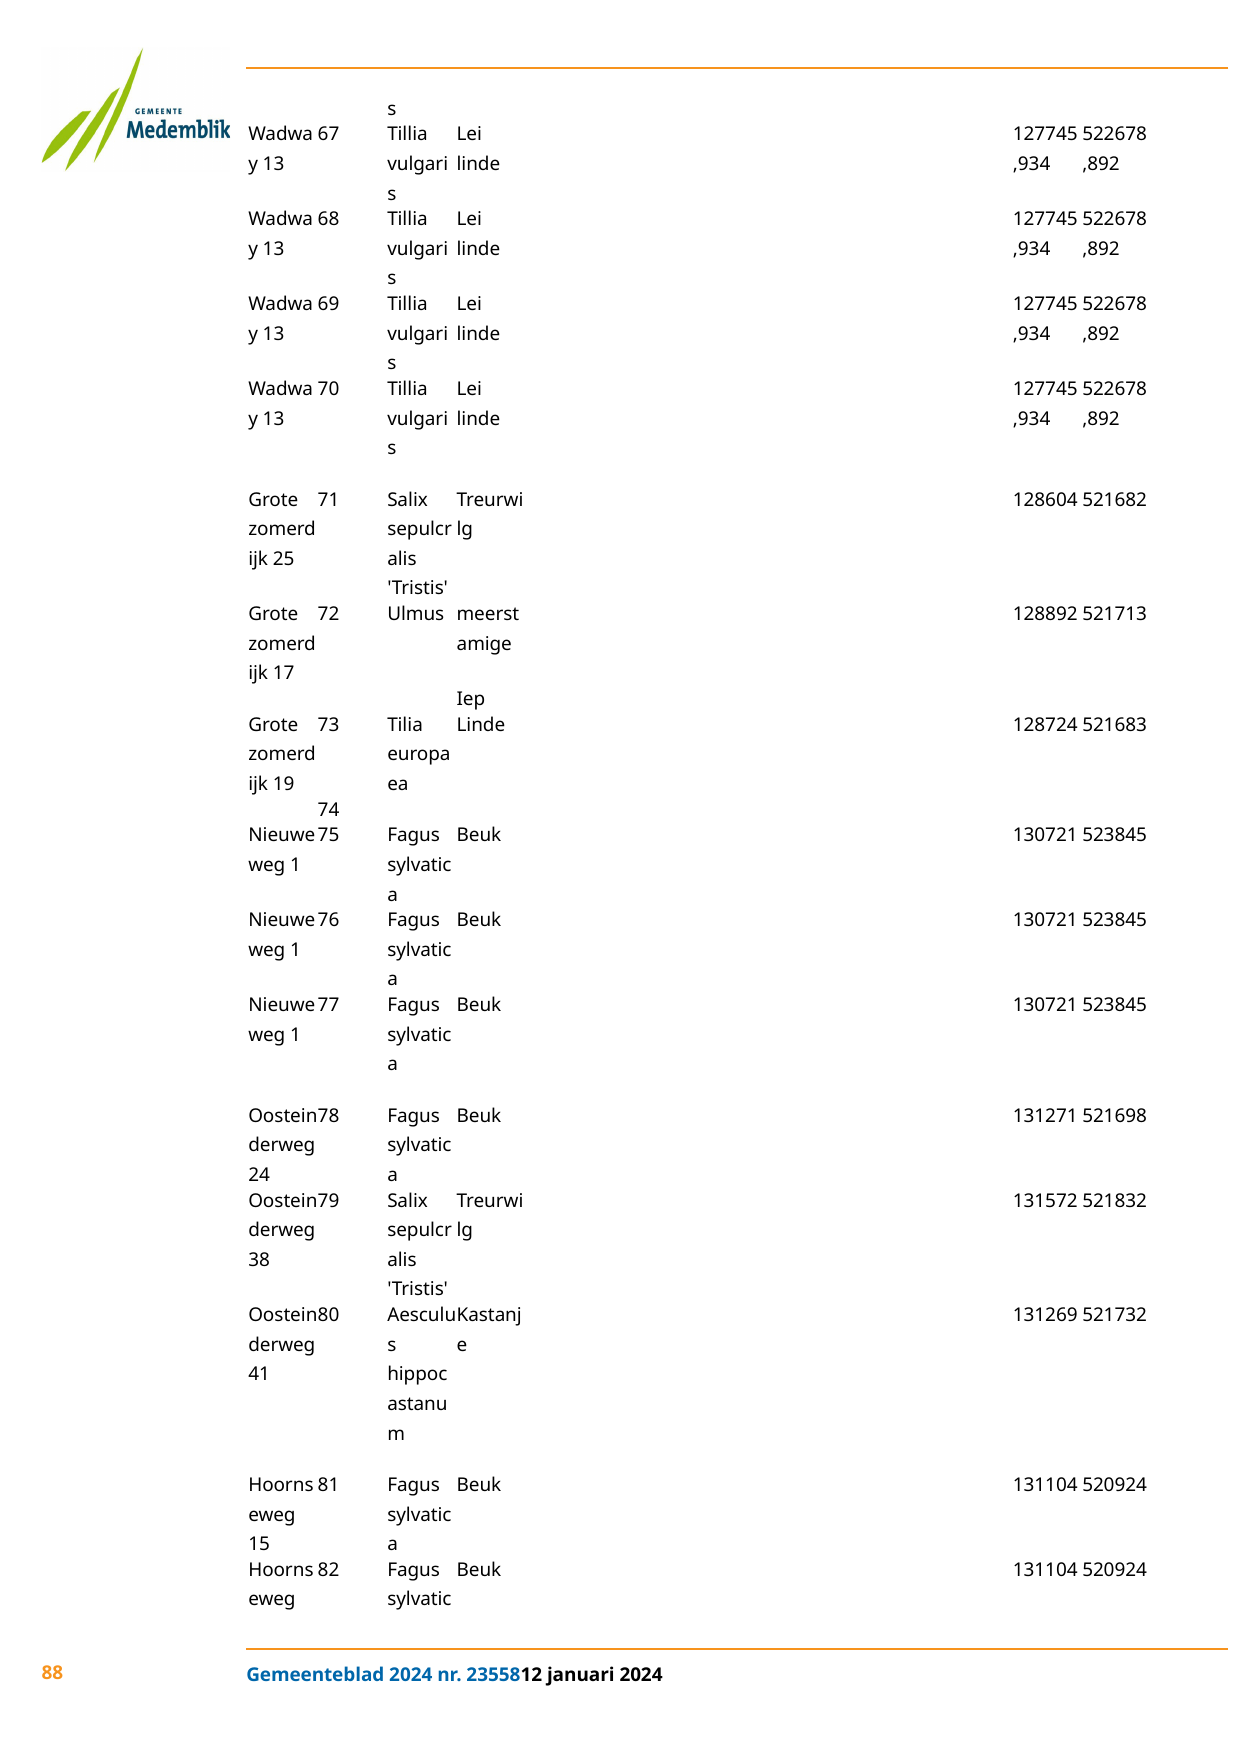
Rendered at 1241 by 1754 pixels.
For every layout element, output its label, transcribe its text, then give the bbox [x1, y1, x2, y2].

table_cell [665, 1556, 734, 1611]
table_cell [735, 1556, 804, 1611]
table_cell [596, 205, 665, 290]
table_cell 523845 [1082, 822, 1152, 906]
table_cell [596, 991, 665, 1076]
table_cell [943, 1301, 1013, 1445]
table_cell 520924 [1082, 1471, 1152, 1556]
table_cell [665, 822, 734, 906]
table_cell [596, 1076, 665, 1102]
table_cell [596, 1301, 665, 1445]
table_cell [874, 796, 943, 822]
table_cell Beuk [456, 1556, 526, 1611]
table_cell [735, 906, 804, 991]
table_cell Nieuweweg 1 [248, 822, 317, 906]
table_cell [735, 460, 804, 486]
table_cell [596, 1102, 665, 1187]
table_cell [804, 1471, 873, 1556]
table_cell [526, 796, 596, 822]
table_cell [735, 822, 804, 906]
table_cell 131269 [1013, 1301, 1082, 1445]
table_cell Wadway 13 [248, 121, 317, 205]
table_cell Salix sepulcralis 'Tristis' [387, 1187, 456, 1301]
table_cell [874, 1076, 943, 1102]
table_cell [804, 1187, 873, 1301]
table_cell [456, 95, 526, 121]
table_cell [596, 711, 665, 796]
table_cell 79 [318, 1187, 387, 1301]
table_cell [596, 290, 665, 375]
table_cell [804, 205, 873, 290]
table_cell Tilia europaea [387, 711, 456, 796]
table_cell 522678,892 [1082, 205, 1152, 290]
table_cell [526, 991, 596, 1076]
table_cell Grote zomerdijk 17 [248, 600, 317, 685]
table_cell 78 [318, 1102, 387, 1187]
table_cell [943, 1076, 1013, 1102]
table_cell [526, 95, 596, 121]
table_cell Wadway 13 [248, 205, 317, 290]
table_cell 521832 [1082, 1187, 1152, 1301]
table_cell [943, 1187, 1013, 1301]
table_cell Beuk [456, 822, 526, 906]
table_cell [665, 685, 734, 711]
table_cell [596, 375, 665, 460]
table_cell Hoornseweg 15 [248, 1471, 317, 1556]
table_cell [526, 1076, 596, 1102]
table_cell [665, 906, 734, 991]
table_cell [804, 460, 873, 486]
table_cell 127745,934 [1013, 205, 1082, 290]
table_cell [318, 1445, 387, 1471]
table_cell [874, 1187, 943, 1301]
table_cell [735, 375, 804, 460]
table_cell [387, 796, 456, 822]
table_cell [804, 822, 873, 906]
table_cell [596, 600, 665, 685]
table_cell [1013, 460, 1082, 486]
table_cell [735, 1076, 804, 1102]
table_cell [248, 460, 317, 486]
table_cell [526, 906, 596, 991]
table_cell [596, 906, 665, 991]
table_cell 522678,892 [1082, 121, 1152, 205]
table_cell 76 [318, 906, 387, 991]
table_cell [874, 375, 943, 460]
table_cell [735, 991, 804, 1076]
table_cell 73 [318, 711, 387, 796]
table_cell [248, 1445, 317, 1471]
table_cell Lei linde [456, 290, 526, 375]
table_cell [874, 486, 943, 600]
table_cell 72 [318, 600, 387, 685]
table_cell [943, 205, 1013, 290]
table_cell 521698 [1082, 1102, 1152, 1187]
table_cell [874, 1556, 943, 1611]
table_cell 130721 [1013, 906, 1082, 991]
table_cell Beuk [456, 1471, 526, 1556]
table_cell [526, 290, 596, 375]
table_cell Lei linde [456, 375, 526, 460]
table_cell [526, 1556, 596, 1611]
table_cell Fagus sylvatica [387, 1471, 456, 1556]
table_cell [804, 711, 873, 796]
table_cell [1082, 1445, 1152, 1471]
table_cell 131104 [1013, 1556, 1082, 1611]
table_cell [665, 1471, 734, 1556]
table_cell [804, 375, 873, 460]
table_cell [804, 600, 873, 685]
table_cell 131271 [1013, 1102, 1082, 1187]
table_cell [943, 375, 1013, 460]
table_cell Beuk [456, 991, 526, 1076]
table_cell [735, 1445, 804, 1471]
table_cell [526, 1445, 596, 1471]
table_cell [456, 796, 526, 822]
table_cell 127745,934 [1013, 290, 1082, 375]
table_cell Linde [456, 711, 526, 796]
table_cell [874, 1102, 943, 1187]
table_cell [735, 600, 804, 685]
table_cell [943, 711, 1013, 796]
table_cell 82 [318, 1556, 387, 1611]
table_cell Grote zomerdijk 19 [248, 711, 317, 796]
table_cell 521732 [1082, 1301, 1152, 1445]
table_cell [248, 796, 317, 822]
table_cell [735, 1187, 804, 1301]
table_cell [456, 1076, 526, 1102]
table_cell [665, 95, 734, 121]
table_cell [735, 685, 804, 711]
table_cell Tillia vulgaris [387, 205, 456, 290]
table_cell Hoornseweg [248, 1556, 317, 1611]
table_cell [596, 460, 665, 486]
table_cell [596, 486, 665, 600]
table_cell [456, 460, 526, 486]
table_cell Tillia vulgaris [387, 121, 456, 205]
table_cell [1013, 1076, 1082, 1102]
table_cell [318, 95, 387, 121]
table_cell Lei linde [456, 205, 526, 290]
table_cell Kastanje [456, 1301, 526, 1445]
table_cell [804, 1102, 873, 1187]
table_cell [526, 1102, 596, 1187]
table_cell Iep [456, 685, 526, 711]
table_cell [665, 486, 734, 600]
table_cell [804, 685, 873, 711]
table_cell [804, 1076, 873, 1102]
table_cell [596, 121, 665, 205]
table_cell [526, 121, 596, 205]
table_cell [596, 822, 665, 906]
table_cell [943, 121, 1013, 205]
table_cell 522678,892 [1082, 290, 1152, 375]
table_cell [526, 486, 596, 600]
table_cell [665, 121, 734, 205]
table_cell [665, 1187, 734, 1301]
table_cell [874, 290, 943, 375]
table_cell [735, 205, 804, 290]
table_cell [526, 822, 596, 906]
table_cell [804, 1445, 873, 1471]
table_cell [526, 711, 596, 796]
table_cell 131104 [1013, 1471, 1082, 1556]
table_cell Oosteinderweg 24 [248, 1102, 317, 1187]
table_cell 128724 [1013, 711, 1082, 796]
table_cell s [387, 95, 456, 121]
table_cell [943, 906, 1013, 991]
table_cell Fagus sylvatic [387, 1556, 456, 1611]
table_cell [943, 1102, 1013, 1187]
table_cell 128892 [1013, 600, 1082, 685]
table_cell [387, 685, 456, 711]
table_cell [874, 1471, 943, 1556]
table_cell [943, 1556, 1013, 1611]
table_cell [735, 95, 804, 121]
table_cell [387, 1445, 456, 1471]
table_cell 75 [318, 822, 387, 906]
table_cell [1082, 796, 1152, 822]
table_cell 130721 [1013, 822, 1082, 906]
table_cell [874, 906, 943, 991]
table_cell 80 [318, 1301, 387, 1445]
table_cell [248, 95, 317, 121]
table_cell [665, 1445, 734, 1471]
table_cell [526, 460, 596, 486]
table_cell [943, 486, 1013, 600]
table_cell meerstamige [456, 600, 526, 685]
table_cell 520924 [1082, 1556, 1152, 1611]
table_cell 523845 [1082, 991, 1152, 1076]
table_cell [1013, 685, 1082, 711]
table_cell [735, 796, 804, 822]
table_cell [1013, 1445, 1082, 1471]
table_cell [943, 1471, 1013, 1556]
picture [41, 47, 231, 172]
table_cell Aesculus hippocastanum [387, 1301, 456, 1445]
table_cell 131572 [1013, 1187, 1082, 1301]
table_cell 130721 [1013, 991, 1082, 1076]
table_cell [874, 95, 943, 121]
table_cell Grote zomerdijk 25 [248, 486, 317, 600]
table_cell Ulmus [387, 600, 456, 685]
table_cell Fagus sylvatica [387, 991, 456, 1076]
table_cell 521713 [1082, 600, 1152, 685]
table_cell Fagus sylvatica [387, 1102, 456, 1187]
table_cell [943, 95, 1013, 121]
table_cell [804, 95, 873, 121]
table_cell [804, 1556, 873, 1611]
table_cell [665, 375, 734, 460]
table_cell [874, 460, 943, 486]
table_cell [735, 1471, 804, 1556]
table_cell [943, 796, 1013, 822]
table_cell [1082, 1076, 1152, 1102]
table_cell Nieuweweg 1 [248, 991, 317, 1076]
table_cell [804, 290, 873, 375]
table_cell [735, 121, 804, 205]
table_cell [874, 822, 943, 906]
table_cell 127745,934 [1013, 121, 1082, 205]
table_cell [735, 486, 804, 600]
table_cell 521682 [1082, 486, 1152, 600]
table_cell 523845 [1082, 906, 1152, 991]
table_cell Tillia vulgaris [387, 375, 456, 460]
table_cell [874, 121, 943, 205]
table_cell [943, 1445, 1013, 1471]
table_cell [596, 1556, 665, 1611]
table_cell [1082, 685, 1152, 711]
table_cell 70 [318, 375, 387, 460]
table_cell [943, 991, 1013, 1076]
table_cell [874, 685, 943, 711]
table_cell [665, 460, 734, 486]
table_cell Nieuweweg 1 [248, 906, 317, 991]
table_cell 68 [318, 205, 387, 290]
table_cell 71 [318, 486, 387, 600]
table_cell Beuk [456, 906, 526, 991]
table_cell [874, 991, 943, 1076]
table_cell [318, 1076, 387, 1102]
table_cell [804, 1301, 873, 1445]
table_cell Treurwilg [456, 1187, 526, 1301]
table_cell [526, 600, 596, 685]
table_cell [735, 711, 804, 796]
table_cell [596, 1187, 665, 1301]
table_cell [735, 1301, 804, 1445]
table_cell [526, 205, 596, 290]
table_cell 67 [318, 121, 387, 205]
table_cell 77 [318, 991, 387, 1076]
table_cell Lei linde [456, 121, 526, 205]
table_cell [804, 796, 873, 822]
table_cell Salix sepulcralis 'Tristis' [387, 486, 456, 600]
table_cell [874, 600, 943, 685]
table_cell [526, 1301, 596, 1445]
table_cell [804, 486, 873, 600]
table_cell [596, 796, 665, 822]
table_cell [387, 1076, 456, 1102]
table_cell [874, 1445, 943, 1471]
table_cell Treurwilg [456, 486, 526, 600]
table_cell [526, 1187, 596, 1301]
table_cell [596, 1445, 665, 1471]
table_cell [804, 991, 873, 1076]
table_cell [665, 796, 734, 822]
table_cell [665, 711, 734, 796]
table_cell Oosteinderweg 38 [248, 1187, 317, 1301]
table_cell [874, 205, 943, 290]
table_cell [596, 95, 665, 121]
table_cell [874, 1301, 943, 1445]
table_cell Fagus sylvatica [387, 906, 456, 991]
table_cell 128604 [1013, 486, 1082, 600]
table_cell [526, 375, 596, 460]
table_cell [1082, 95, 1152, 121]
table_cell 74 [318, 796, 387, 822]
table_cell Tillia vulgaris [387, 290, 456, 375]
table_cell 69 [318, 290, 387, 375]
table_cell [526, 685, 596, 711]
table_cell [596, 1471, 665, 1556]
table_cell [804, 121, 873, 205]
table_cell [665, 205, 734, 290]
table_cell [665, 1102, 734, 1187]
table_cell [248, 1076, 317, 1102]
table_cell Oosteinderweg 41 [248, 1301, 317, 1445]
table_cell [735, 290, 804, 375]
table_cell [874, 711, 943, 796]
table_cell [943, 460, 1013, 486]
table_cell 522678,892 [1082, 375, 1152, 460]
table_cell [318, 460, 387, 486]
table_cell [1013, 796, 1082, 822]
table_cell [1013, 95, 1082, 121]
table_cell [665, 290, 734, 375]
table_cell [665, 600, 734, 685]
table_cell Fagus sylvatica [387, 822, 456, 906]
table_cell [1082, 460, 1152, 486]
table_cell 127745,934 [1013, 375, 1082, 460]
table_cell [526, 1471, 596, 1556]
table_cell [943, 290, 1013, 375]
table_cell [735, 1102, 804, 1187]
table_cell Wadway 13 [248, 375, 317, 460]
table_cell Wadway 13 [248, 290, 317, 375]
table_cell [596, 685, 665, 711]
table_cell [804, 906, 873, 991]
table_cell 521683 [1082, 711, 1152, 796]
table_cell [387, 460, 456, 486]
table_cell [665, 991, 734, 1076]
table_cell [456, 1445, 526, 1471]
table_cell [665, 1076, 734, 1102]
table_cell [943, 600, 1013, 685]
table_cell [665, 1301, 734, 1445]
table_cell Beuk [456, 1102, 526, 1187]
table_cell [943, 822, 1013, 906]
table_cell [248, 685, 317, 711]
table_cell 81 [318, 1471, 387, 1556]
table_cell [318, 685, 387, 711]
table_cell [943, 685, 1013, 711]
